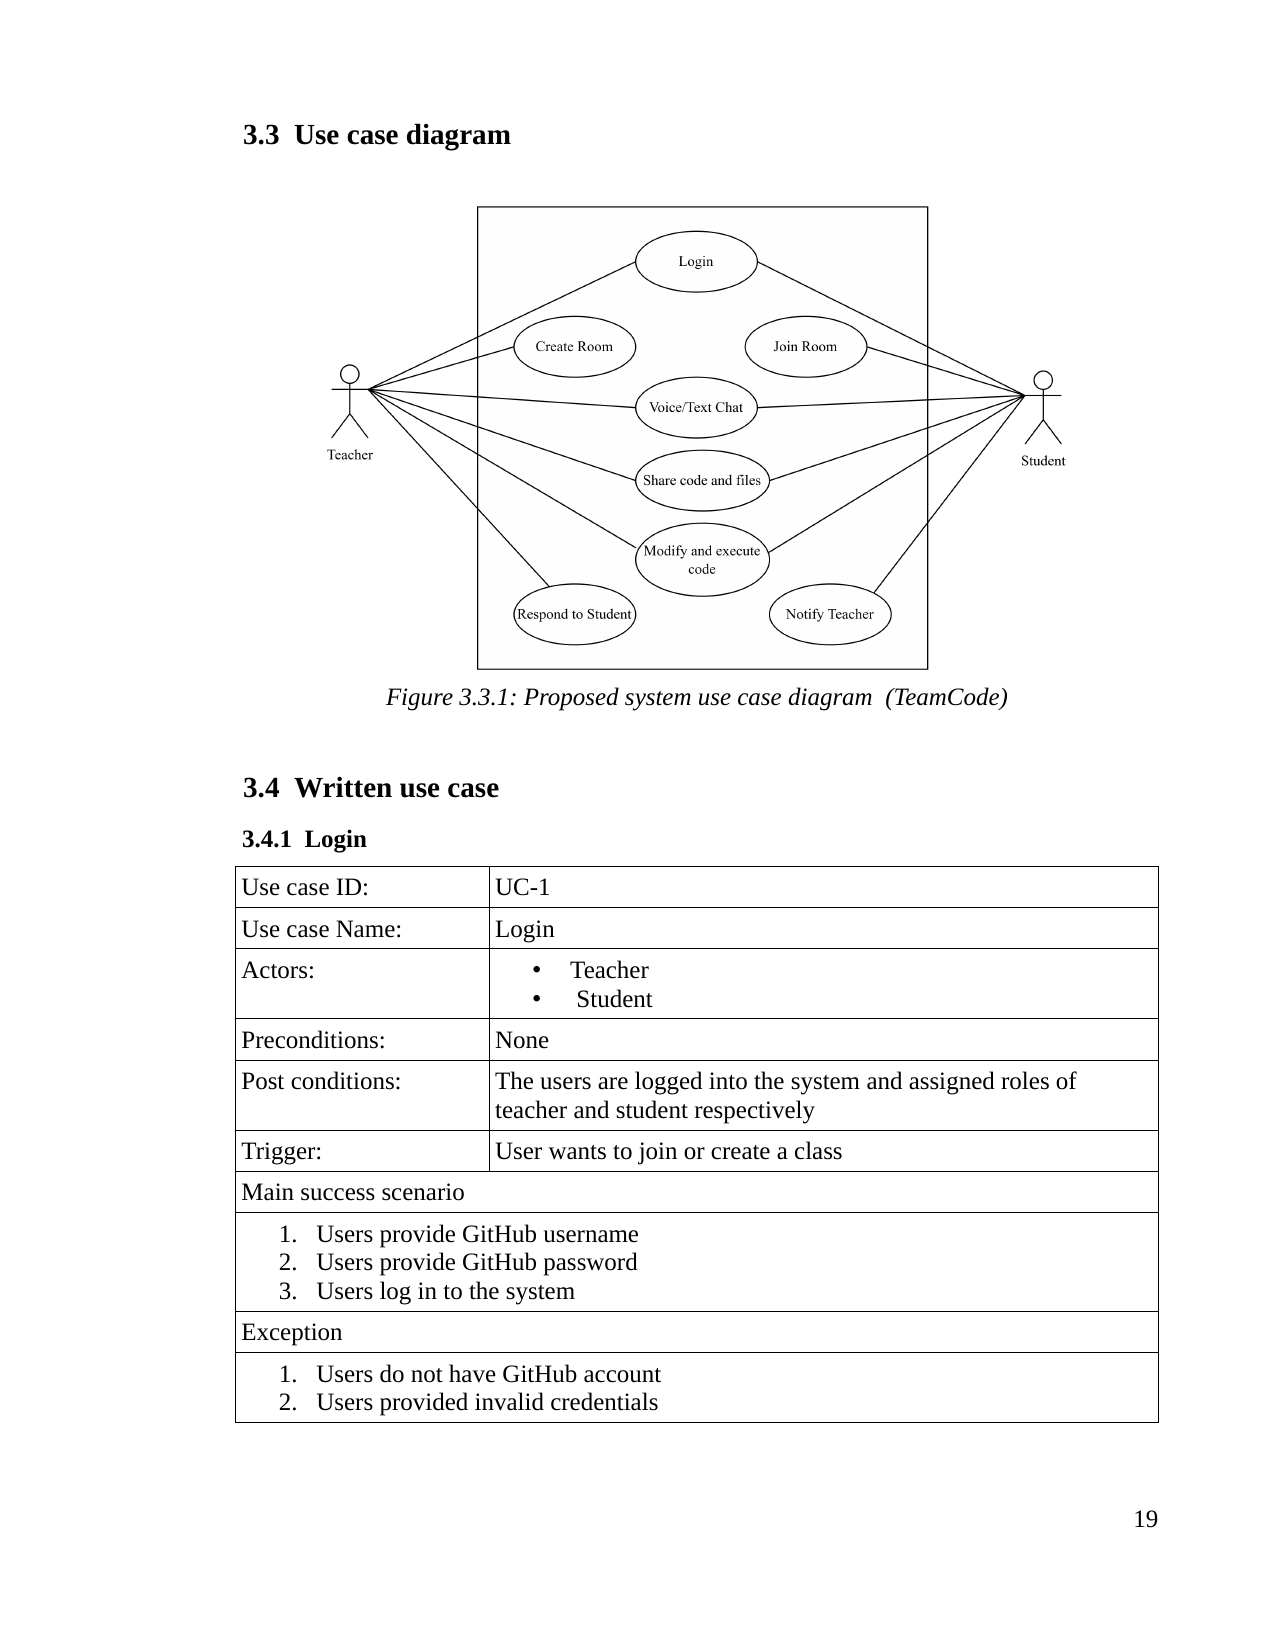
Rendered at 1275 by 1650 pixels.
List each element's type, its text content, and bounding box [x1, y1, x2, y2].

table_cell Teacher Student [490, 949, 1158, 1018]
table_cell Preconditions: [236, 1019, 489, 1059]
table_cell Users do not have GitHub account Users provided invalid credentials [236, 1353, 1158, 1422]
table_cell Login [490, 908, 1158, 948]
text Figure 3.3.1: Proposed system use case diagram (TeamCode) [316, 683, 1078, 711]
table_cell The users are logged into the system and assigned roles of teacher and student respectively [490, 1061, 1158, 1129]
table_cell Trigger: [236, 1131, 489, 1171]
table_cell Actors: [236, 949, 489, 1018]
table_cell None [490, 1019, 1158, 1059]
table_cell Use case Name: [236, 908, 489, 948]
table_cell Post conditions: [236, 1061, 489, 1129]
table_header UC-1 [490, 867, 1158, 907]
table_cell Exception [236, 1312, 1158, 1352]
table_cell User wants to join or create a class [490, 1131, 1158, 1171]
subtitle Login [236, 824, 1158, 853]
table_header Use case ID: [236, 867, 489, 907]
picture [315, 194, 1078, 683]
table_cell Users provide GitHub username Users provide GitHub password Users log in to the system [236, 1213, 1158, 1311]
table_cell Main success scenario [236, 1172, 1158, 1212]
subtitle Written use case [236, 770, 1158, 803]
subtitle Use case diagram [236, 117, 1158, 151]
